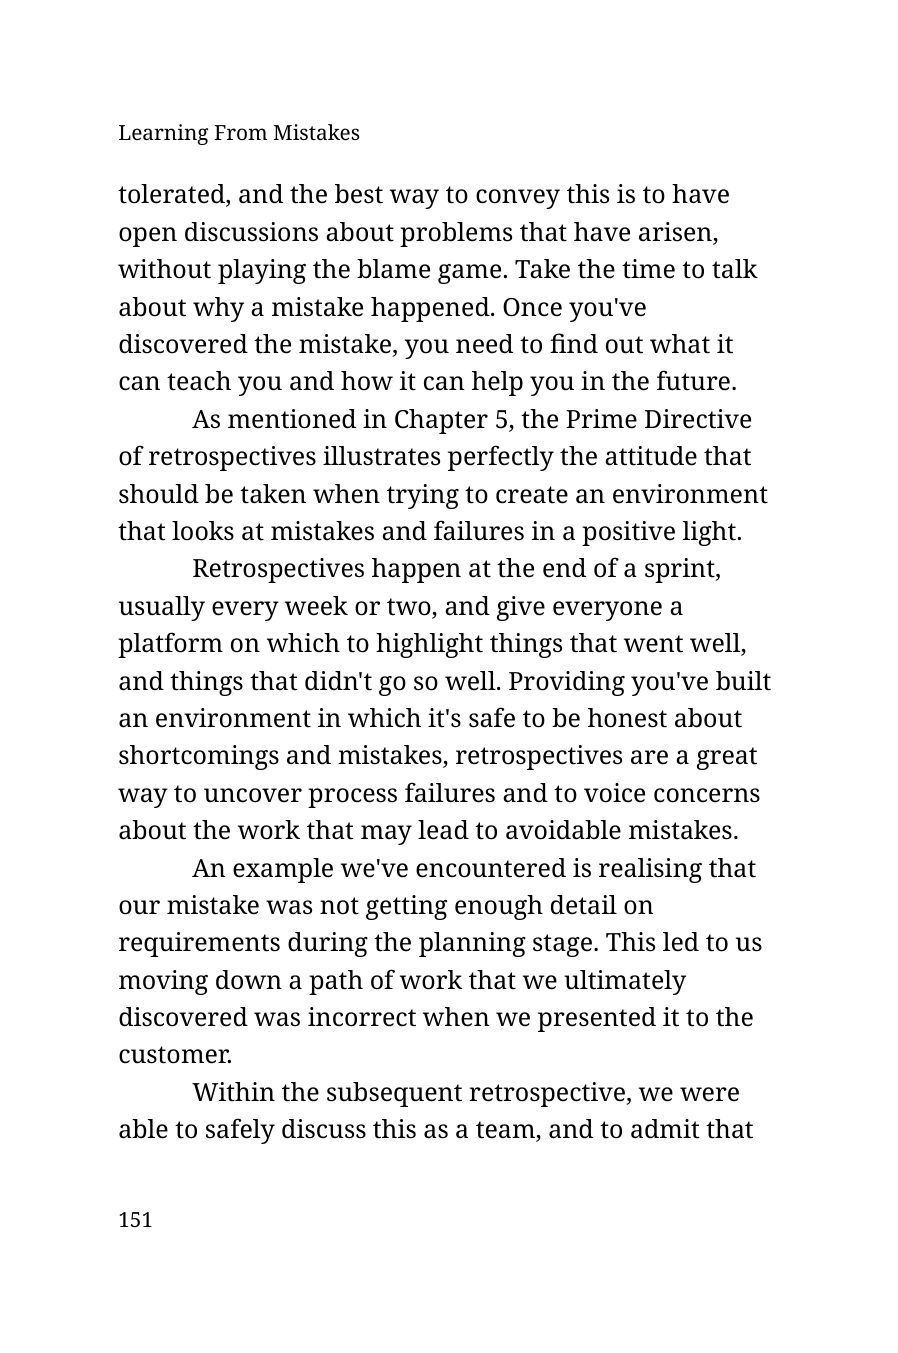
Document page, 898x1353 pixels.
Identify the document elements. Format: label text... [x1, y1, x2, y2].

text As mentioned in Chapter 5, the Prime Directive of retrospectives illustrates perfectly the attitude that should be taken when trying to create an environment that looks at mistakes and failures in a positive light. [118, 401, 779, 548]
text An example we've encountered is realising that our mistake was not getting enough detail on requirements during the planning stage. This led to us moving down a path of work that we ultimately discovered was incorrect when we presented it to the customer. [118, 850, 779, 1071]
text Retrospectives happen at the end of a sprint, usually every week or two, and give everyone a platform on which to highlight things that went well, and things that didn't go so well. Providing you've built an environment in which it's safe to be honest about shortcomings and mistakes, retrospectives are a great way to uncover process failures and to voice concerns about the work that may lead to avoidable mistakes. [118, 551, 779, 847]
text tolerated, and the best way to convey this is to have open discussions about problems that have arisen, without playing the blame game. Take the time to talk about why a mistake happened. Once you've discovered the mistake, you need to find out what it can teach you and how it can help you in the future. [118, 177, 779, 398]
text Within the subsequent retrospective, we were able to safely discuss this as a team, and to admit that [118, 1074, 779, 1146]
